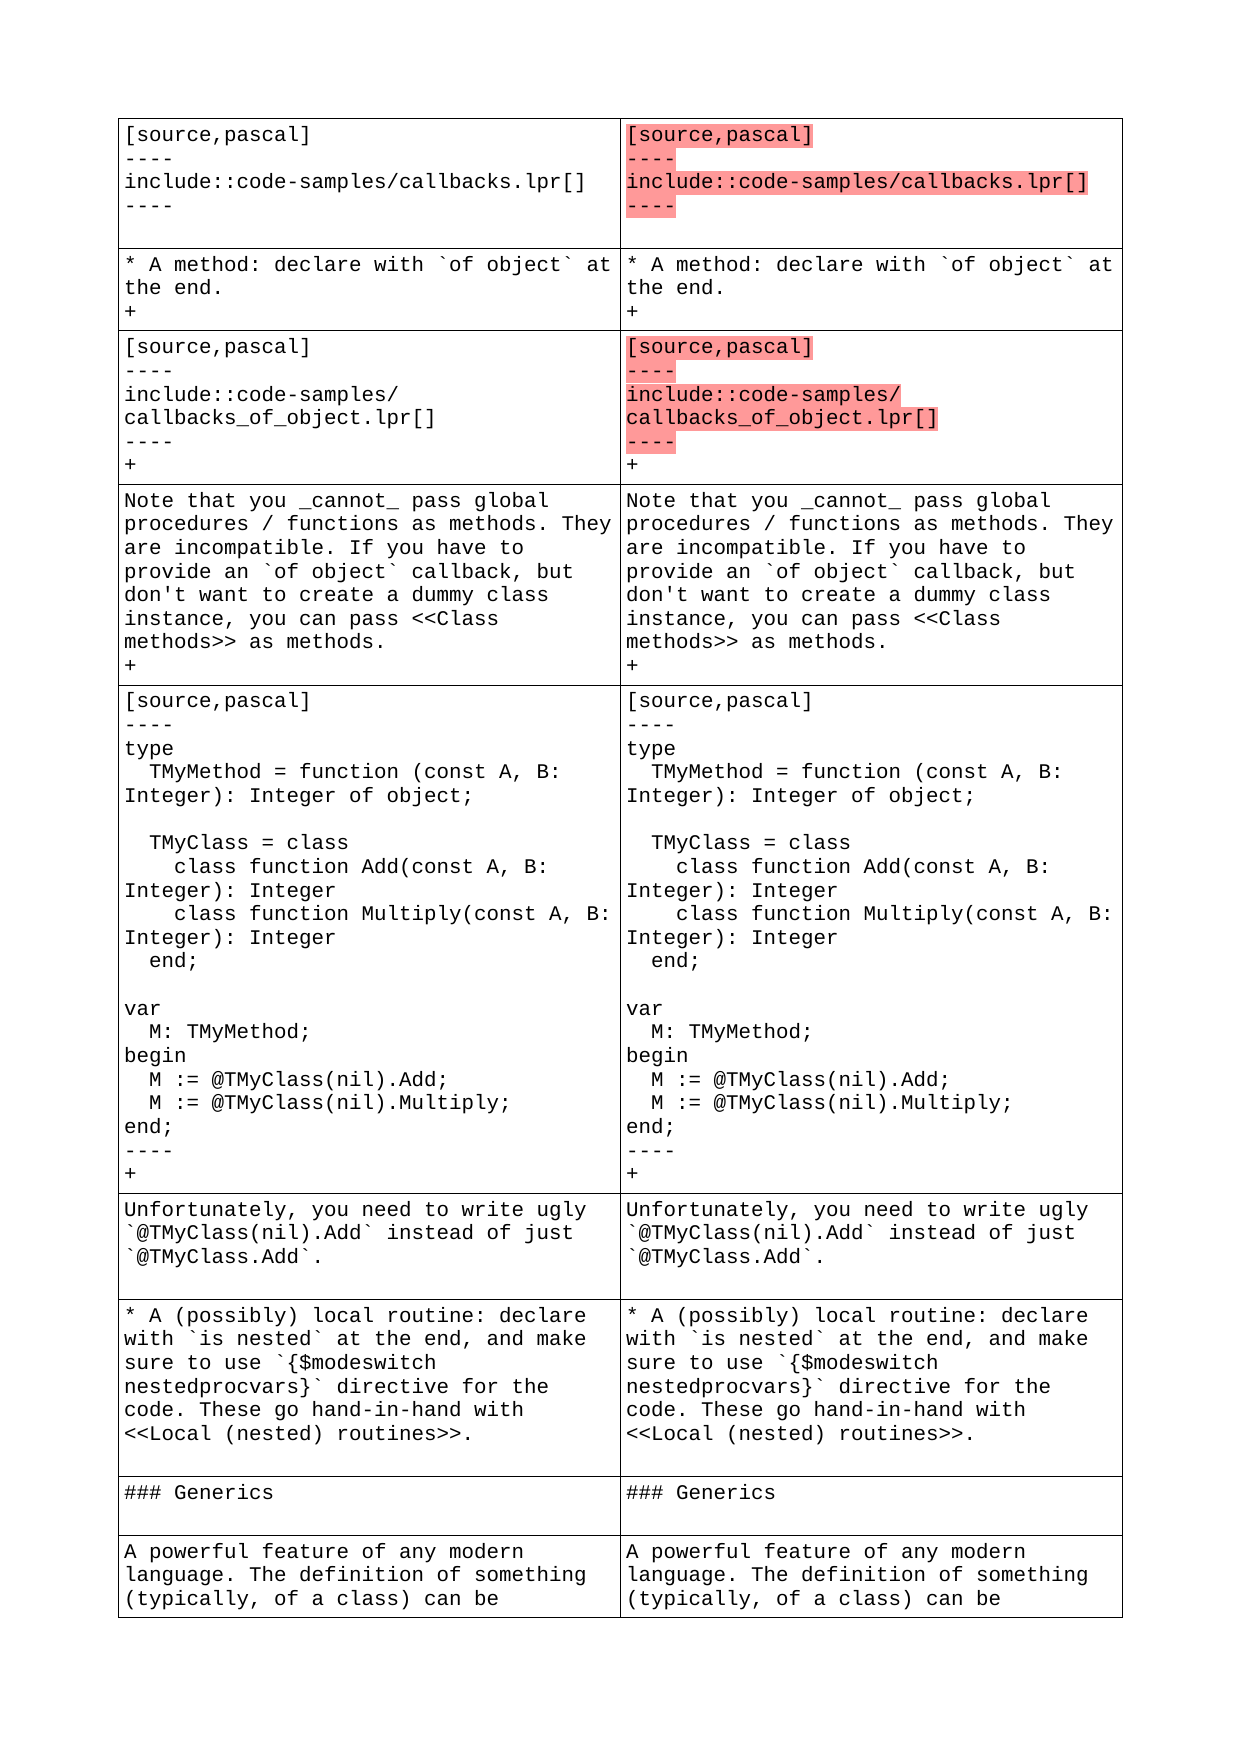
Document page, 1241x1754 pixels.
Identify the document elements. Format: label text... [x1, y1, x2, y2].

table_cell [source,pascal] ---- include::code-samples/callbacks_of_object.lpr[] ---- + [119, 331, 620, 484]
table_cell * A (possibly) local routine: declare with `is nested` at the end, and make sure to use `{$modeswitch nestedprocvars}` directive for the code. These go hand-in-hand with <<Local (nested) routines>>. [621, 1300, 1122, 1476]
table_cell * A method: declare with `of object` at the end. + [621, 249, 1122, 330]
table_cell ### Generics [621, 1477, 1122, 1535]
table_cell Unfortunately, you need to write ugly `@TMyClass(nil).Add` instead of just `@TMyClass.Add`. [119, 1194, 620, 1299]
table_cell Note that you _cannot_ pass global procedures / functions as methods. They are incompatible. If you have to provide an `of object` callback, but don't want to create a dummy class instance, you can pass <<Class methods>> as methods. + [119, 485, 620, 684]
table_cell [source,pascal] ---- type TMyMethod = function (const A, B: Integer): Integer of object; TMyClass = class class function Add(const A, B: Integer): Integer class function Multiply(const A, B: Integer): Integer end; var M: TMyMethod; begin M := @TMyClass(nil).Add; M := @TMyClass(nil).Multiply; end; ---- + [621, 686, 1122, 1193]
table_cell [source,pascal] ---- include::code-samples/callbacks.lpr[] ---- [621, 119, 1122, 248]
table_cell A powerful feature of any modern language. The definition of something (typically, of a class) can be [119, 1536, 620, 1617]
table_cell [source,pascal] ---- include::code-samples/callbacks.lpr[] ---- [119, 119, 620, 248]
table_cell Note that you _cannot_ pass global procedures / functions as methods. They are incompatible. If you have to provide an `of object` callback, but don't want to create a dummy class instance, you can pass <<Class methods>> as methods. + [621, 485, 1122, 684]
table_cell A powerful feature of any modern language. The definition of something (typically, of a class) can be [621, 1536, 1122, 1617]
table_cell * A method: declare with `of object` at the end. + [119, 249, 620, 330]
table_cell Unfortunately, you need to write ugly `@TMyClass(nil).Add` instead of just `@TMyClass.Add`. [621, 1194, 1122, 1299]
table_cell [source,pascal] ---- include::code-samples/callbacks_of_object.lpr[] ---- + [621, 331, 1122, 484]
table_cell * A (possibly) local routine: declare with `is nested` at the end, and make sure to use `{$modeswitch nestedprocvars}` directive for the code. These go hand-in-hand with <<Local (nested) routines>>. [119, 1300, 620, 1476]
table_cell [source,pascal] ---- type TMyMethod = function (const A, B: Integer): Integer of object; TMyClass = class class function Add(const A, B: Integer): Integer class function Multiply(const A, B: Integer): Integer end; var M: TMyMethod; begin M := @TMyClass(nil).Add; M := @TMyClass(nil).Multiply; end; ---- + [119, 686, 620, 1193]
table_cell ### Generics [119, 1477, 620, 1535]
